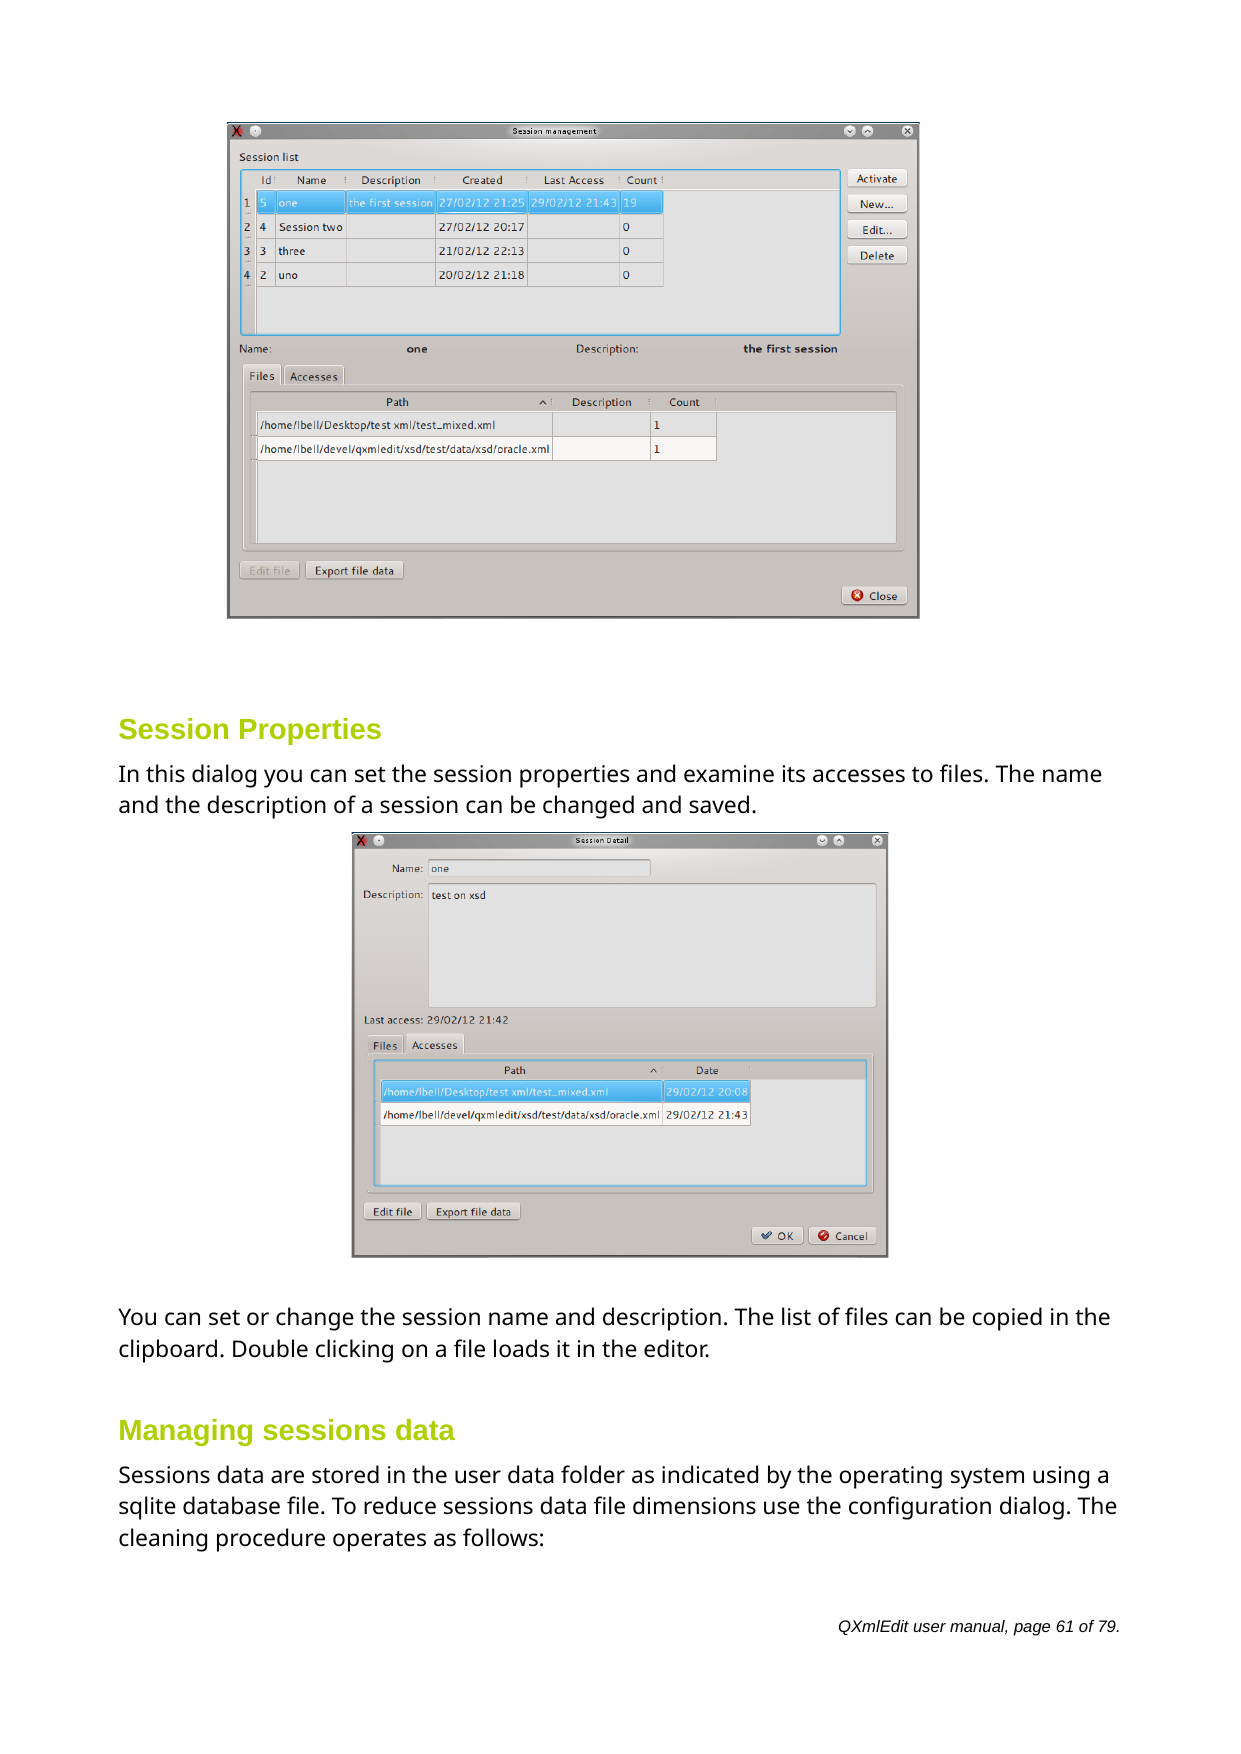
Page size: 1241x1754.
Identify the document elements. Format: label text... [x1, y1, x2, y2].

subtitle Session Properties [118, 712, 1122, 746]
picture [226, 122, 920, 619]
text Sessions data are stored in the user data folder as indicated by the operating system using a sqlite database file. To reduce sessions data file dimensions use the configuration dialog. The cleaning procedure operates as follows: [118, 1459, 1122, 1553]
picture [351, 832, 889, 1258]
subtitle Managing sessions data [118, 1413, 1122, 1447]
text In this dialog you can set the session properties and examine its accesses to files. The name and the description of a session can be changed and saved. [118, 758, 1122, 820]
text You can set or change the session name and description. The list of files can be copied in the clipboard. Double clicking on a file loads it in the editor. [118, 1301, 1122, 1364]
